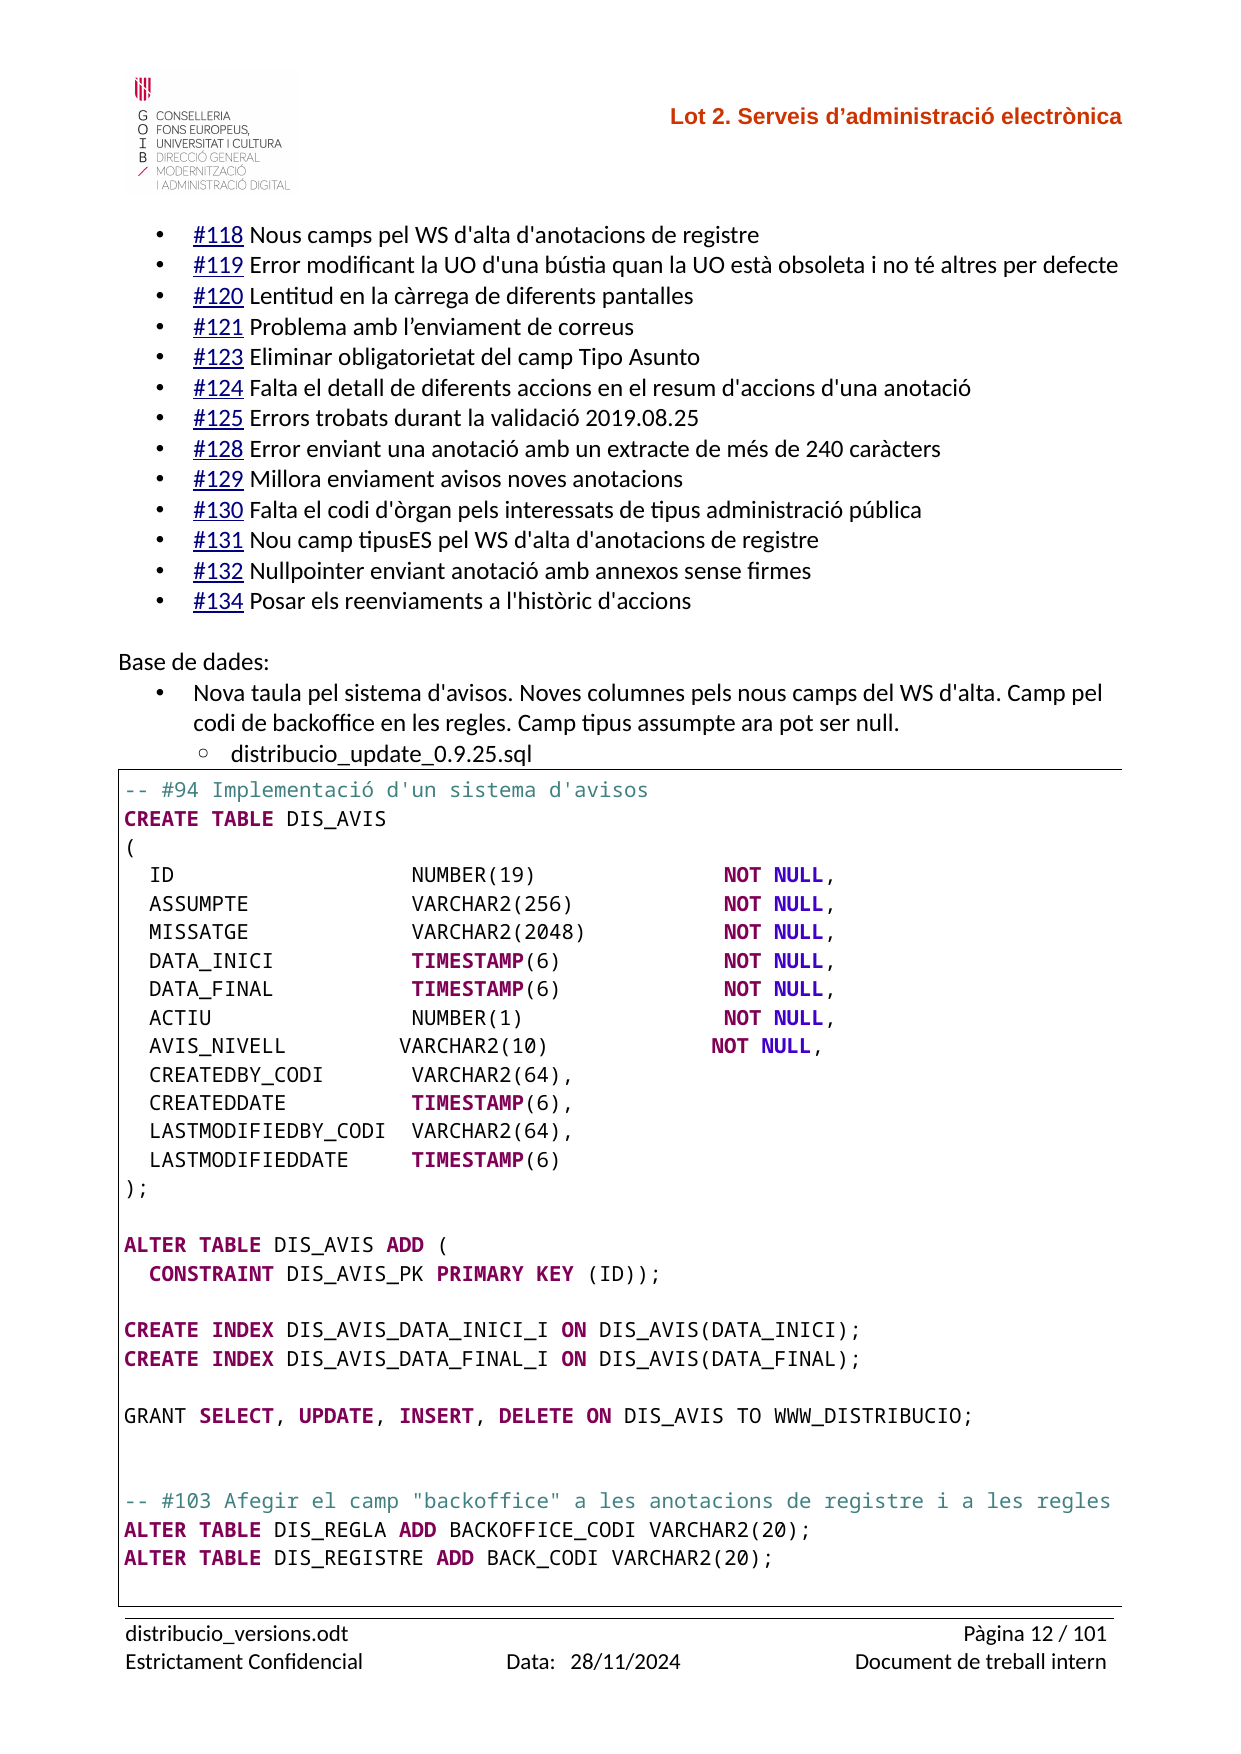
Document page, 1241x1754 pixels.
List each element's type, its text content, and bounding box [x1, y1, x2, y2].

list #118 Nous camps pel WS d'alta d'anotacions de registre [156, 219, 1122, 250]
list #134 Posar els reenviaments a l'històric d'accions [156, 585, 1122, 616]
list #128 Error enviant una anotació amb un extracte de més de 240 caràcters [156, 433, 1122, 463]
list #132 Nullpointer enviant anotació amb annexos sense firmes [156, 555, 1122, 585]
list #124 Falta el detall de diferents accions en el resum d'accions d'una anotació [156, 372, 1122, 402]
list #129 Millora enviament avisos noves anotacions [156, 463, 1122, 494]
table_header -- #94 Implementació d'un sistema d'avisos CREATE TABLE DIS_AVIS ( ID NUMBER(19) NOT NULL, ASSUMPTE VARCHAR2(256) NOT NULL, MISSATGE VARCHAR2(2048) NOT NULL, DATA_INICI TIMESTAMP(6) NOT NULL, DATA_FINAL TIMESTAMP(6) NOT NULL, ACTIU NUMBER(1) NOT NULL, AVIS_NIVELL VARCHAR2(10) NOT NULL, CREATEDBY_CODI VARCHAR2(64), CREATEDDATE TIMESTAMP(6), LASTMODIFIEDBY_CODI VARCHAR2(64), LASTMODIFIEDDATE TIMESTAMP(6) ); ALTER TABLE DIS_AVIS ADD ( CONSTRAINT DIS_AVIS_PK PRIMARY KEY (ID)); CREATE INDEX DIS_AVIS_DATA_INICI_I ON DIS_AVIS(DATA_INICI); CREATE INDEX DIS_AVIS_DATA_FINAL_I ON DIS_AVIS(DATA_FINAL); GRANT SELECT, UPDATE, INSERT, DELETE ON DIS_AVIS TO WWW_DISTRIBUCIO; -- #103 Afegir el camp "backoffice" a les anotacions de registre i a les regles ALTER TABLE DIS_REGLA ADD BACKOFFICE_CODI VARCHAR2(20); ALTER TABLE DIS_REGISTRE ADD BACK_CODI VARCHAR2(20); [119, 770, 1122, 1606]
list Nova taula pel sistema d'avisos. Noves columnes pels nous camps del WS d'alta. Camp pel codi de backoffice en les regles. Camp tipus assumpte ara pot ser null. [156, 677, 1122, 738]
list #121 Problema amb l’enviament de correus [156, 311, 1122, 341]
list distribucio_update_0.9.25.sql [193, 738, 1122, 768]
list #131 Nou camp tipusES pel WS d'alta d'anotacions de registre [156, 524, 1122, 555]
list #120 Lentitud en la càrrega de diferents pantalles [156, 280, 1122, 311]
list #125 Errors trobats durant la validació 2019.08.25 [156, 402, 1122, 433]
list #119 Error modificant la UO d'una bústia quan la UO està obsoleta i no té altres per defecte [156, 250, 1122, 280]
text Base de dades: [118, 646, 1122, 677]
picture [126, 70, 299, 197]
list #130 Falta el codi d'òrgan pels interessats de tipus administració pública [156, 494, 1122, 524]
list #123 Eliminar obligatorietat del camp Tipo Asunto [156, 341, 1122, 372]
